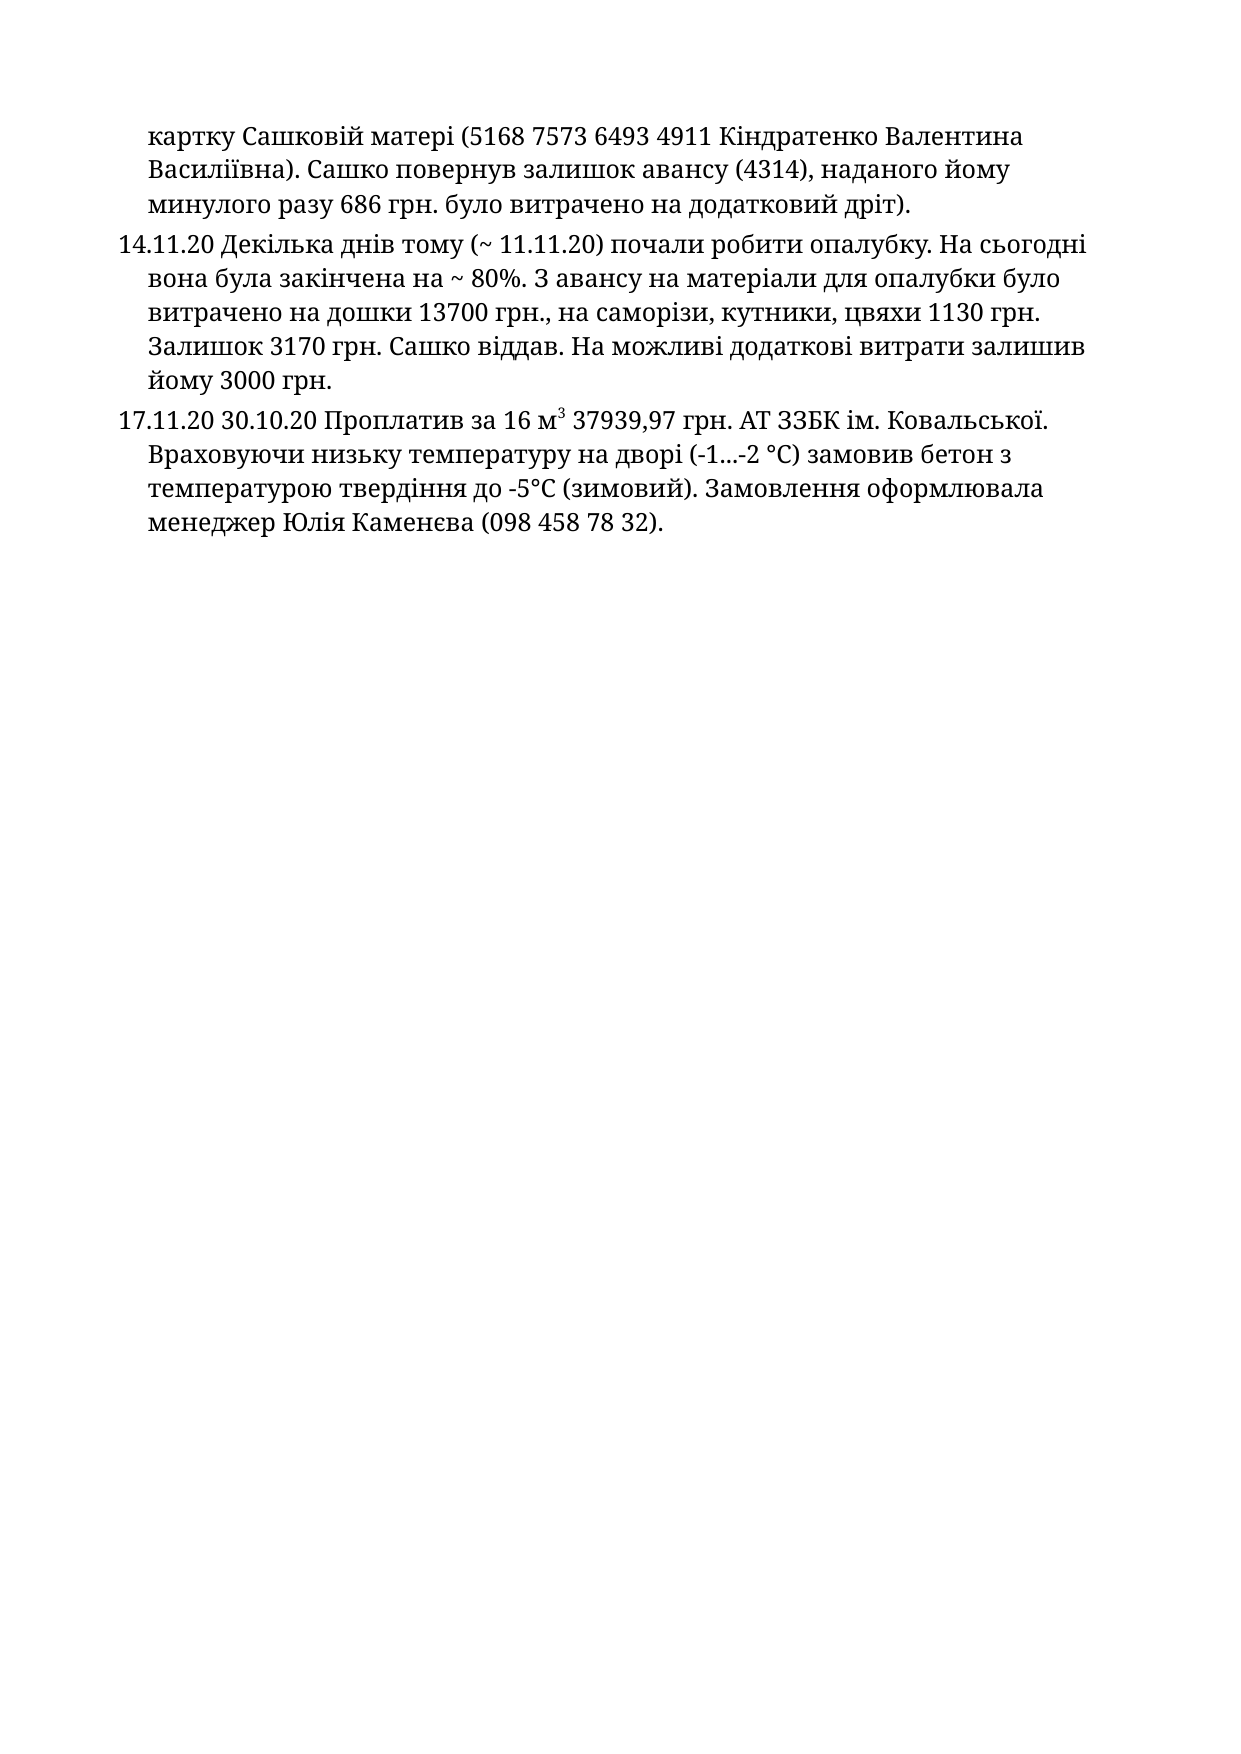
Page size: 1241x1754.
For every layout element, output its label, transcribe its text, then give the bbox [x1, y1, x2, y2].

text картку Сашковій матері (5168 7573 6493 4911 Кіндратенко Валентина Василіївна). Сашко повернув залишок авансу (4314), наданого йому минулого разу 686 грн. було витрачено на додатковий дріт). [118, 118, 1122, 220]
text 14.11.20 Декілька днів тому (~ 11.11.20) почали робити опалубку. На сьогодні вона була закінчена на ~ 80%. З авансу на матеріали для опалубки було витрачено на дошки 13700 грн., на саморізи, кутники, цвяхи 1130 грн. Залишок 3170 грн. Сашко віддав. На можливі додаткові витрати залишив йому 3000 грн. [118, 226, 1122, 397]
text 17.11.20 30.10.20 Проплатив за 16 м3 37939,97 грн. АТ ЗЗБК ім. Ковальської. Враховуючи низьку температуру на дворі (-1...-2 °С) замовив бетон з температурою твердіння до -5°С (зимовий). Замовлення оформлювала менеджер Юлія Каменєва (098 458 78 32). [118, 402, 1122, 539]
